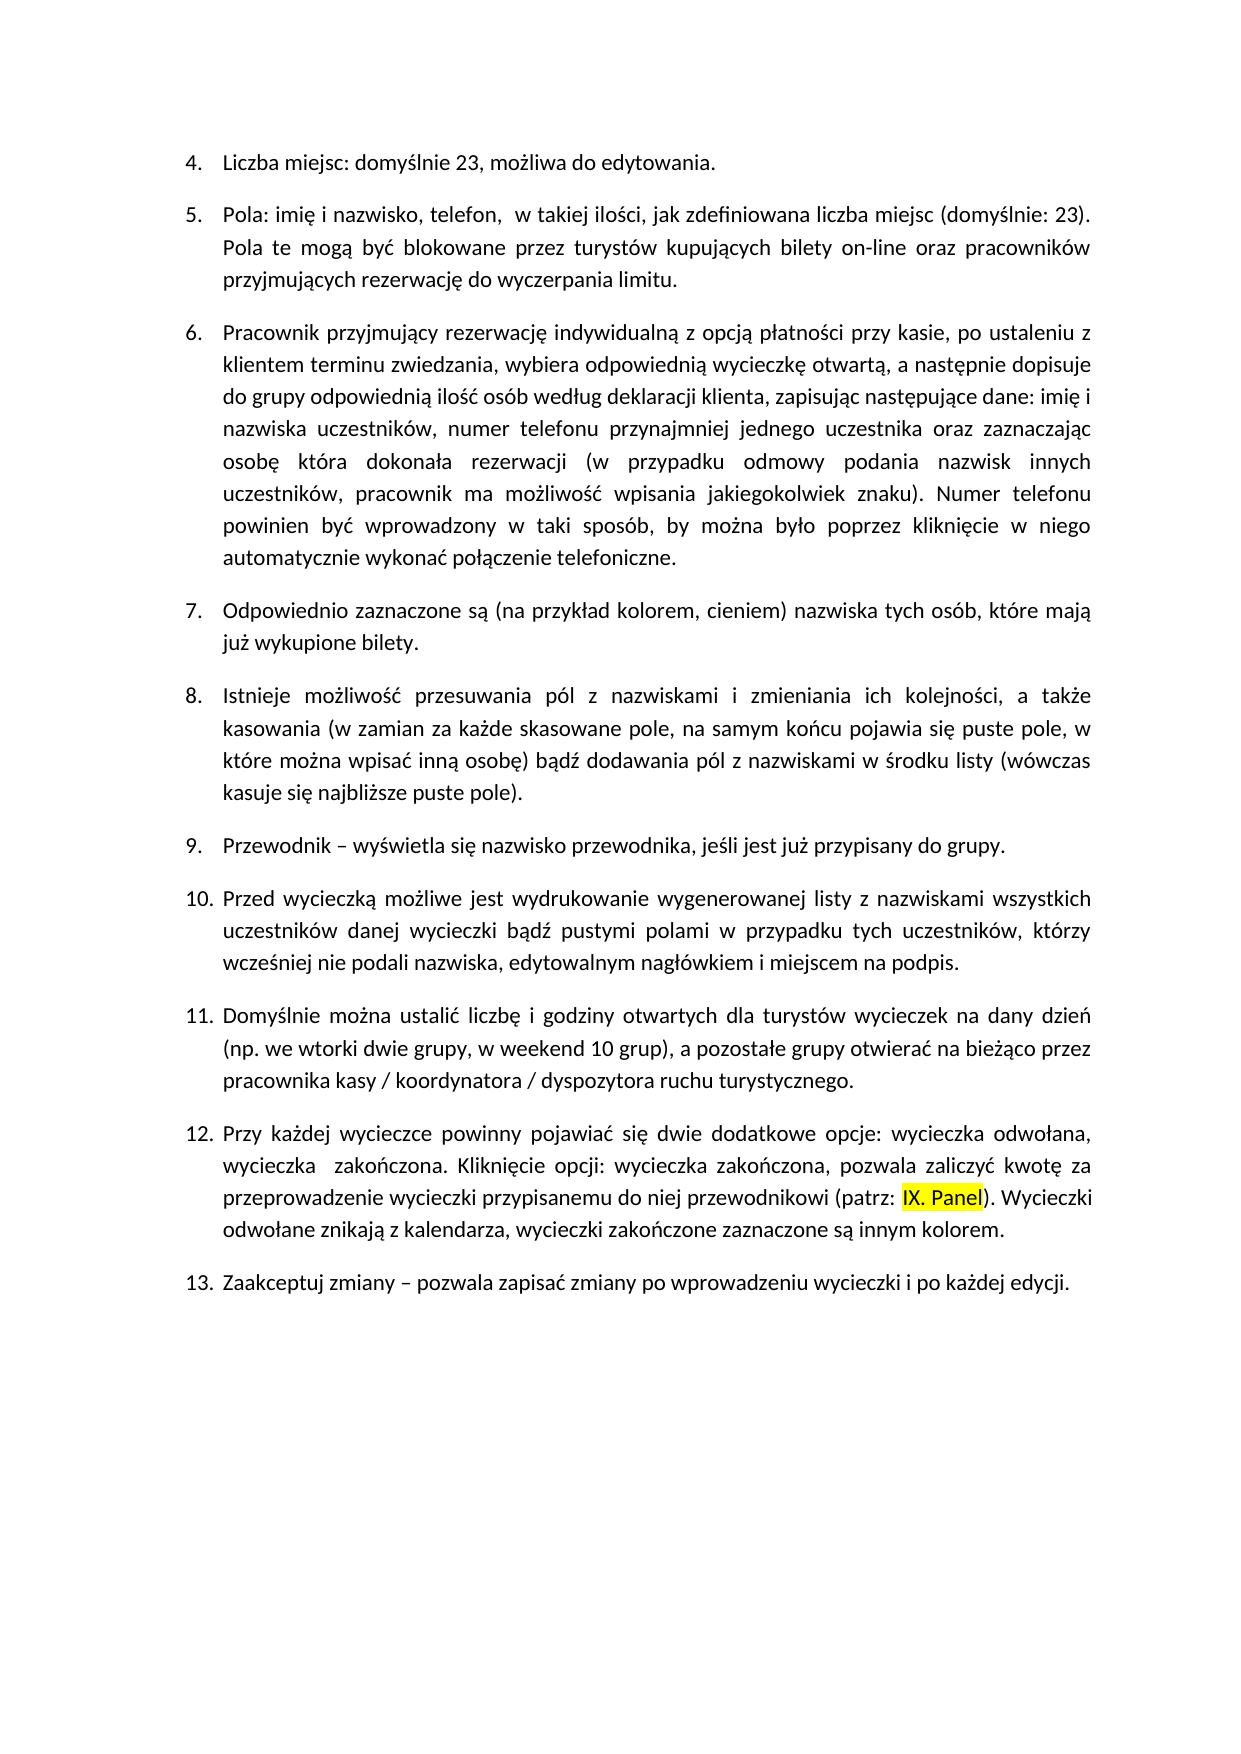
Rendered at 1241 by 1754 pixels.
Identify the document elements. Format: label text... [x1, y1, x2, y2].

list Liczba miejsc: domyślnie 23, możliwa do edytowania. [185, 148, 1093, 176]
list Zaakceptuj zmiany – pozwala zapisać zmiany po wprowadzeniu wycieczki i po każdej edycji. [185, 1268, 1093, 1297]
list Przy każdej wycieczce powinny pojawiać się dwie dodatkowe opcje: wycieczka odwołana, wycieczka zakończona. Kliknięcie opcji: wycieczka zakończona, pozwala zaliczyć kwotę za przeprowadzenie wycieczki przypisanemu do niej przewodnikowi (patrz: IX. Panel). Wycieczki odwołane znikają z kalendarza, wycieczki zakończone zaznaczone są innym kolorem. [185, 1119, 1093, 1243]
list Pola: imię i nazwisko, telefon, w takiej ilości, jak zdefiniowana liczba miejsc (domyślnie: 23). Pola te mogą być blokowane przez turystów kupujących bilety on-line oraz pracowników przyjmujących rezerwację do wyczerpania limitu. [185, 201, 1093, 293]
list Przed wycieczką możliwe jest wydrukowanie wygenerowanej listy z nazwiskami wszystkich uczestników danej wycieczki bądź pustymi polami w przypadku tych uczestników, którzy wcześniej nie podali nazwiska, edytowalnym nagłówkiem i miejscem na podpis. [185, 884, 1093, 977]
list Przewodnik – wyświetla się nazwisko przewodnika, jeśli jest już przypisany do grupy. [185, 831, 1093, 859]
list Istnieje możliwość przesuwania pól z nazwiskami i zmieniania ich kolejności, a także kasowania (w zamian za każde skasowane pole, na samym końcu pojawia się puste pole, w które można wpisać inną osobę) bądź dodawania pól z nazwiskami w środku listy (wówczas kasuje się najbliższe puste pole). [185, 682, 1093, 806]
list Odpowiednio zaznaczone są (na przykład kolorem, cieniem) nazwiska tych osób, które mają już wykupione bilety. [185, 596, 1093, 657]
list Pracownik przyjmujący rezerwację indywidualną z opcją płatności przy kasie, po ustaleniu z klientem terminu zwiedzania, wybiera odpowiednią wycieczkę otwartą, a następnie dopisuje do grupy odpowiednią ilość osób według deklaracji klienta, zapisując następujące dane: imię i nazwiska uczestników, numer telefonu przynajmniej jednego uczestnika oraz zaznaczając osobę która dokonała rezerwacji (w przypadku odmowy podania nazwisk innych uczestników, pracownik ma możliwość wpisania jakiegokolwiek znaku). Numer telefonu powinien być wprowadzony w taki sposób, by można było poprzez kliknięcie w niego automatycznie wykonać połączenie telefoniczne. [185, 318, 1093, 571]
list Domyślnie można ustalić liczbę i godziny otwartych dla turystów wycieczek na dany dzień (np. we wtorki dwie grupy, w weekend 10 grup), a pozostałe grupy otwierać na bieżąco przez pracownika kasy / koordynatora / dyspozytora ruchu turystycznego. [185, 1002, 1093, 1094]
